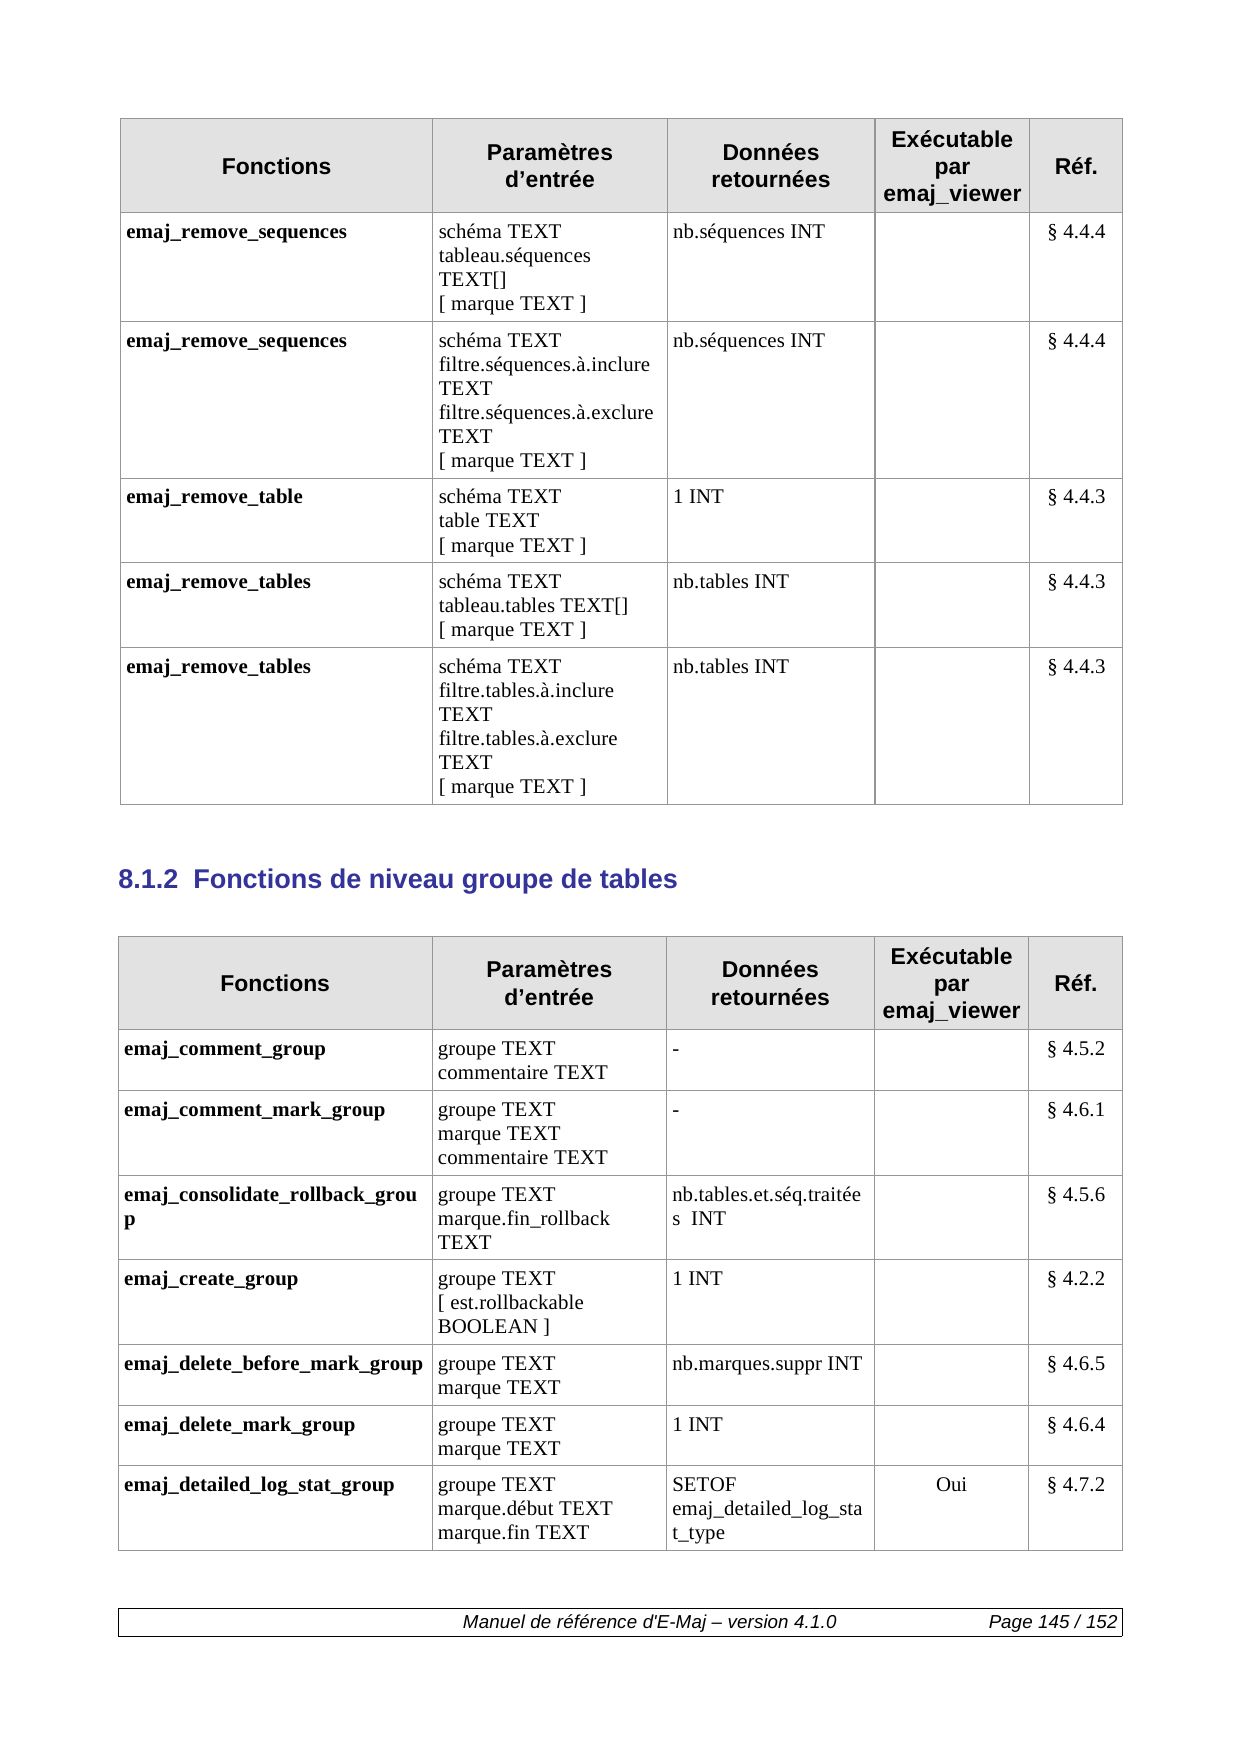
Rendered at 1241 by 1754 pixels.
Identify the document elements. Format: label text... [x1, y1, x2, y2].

table_cell § 4.4.3 [1030, 479, 1122, 562]
table_cell groupe TEXT marque.fin_rollback TEXT [433, 1176, 666, 1259]
table_cell [876, 213, 1029, 321]
table_header Exécutable par emaj_viewer [875, 937, 1028, 1029]
table_cell emaj_delete_before_mark_group [119, 1345, 432, 1404]
table_cell schéma TEXT table TEXT [ marque TEXT ] [433, 479, 667, 562]
table_cell emaj_remove_sequences [121, 213, 432, 321]
table_header Réf. [1030, 119, 1122, 212]
table_header Fonctions [119, 937, 432, 1029]
table_cell 1 INT [667, 1406, 874, 1465]
table_cell [876, 479, 1029, 562]
table_cell - [667, 1030, 874, 1090]
table_cell § 4.5.6 [1029, 1176, 1122, 1259]
table_cell § 4.7.2 [1029, 1466, 1122, 1550]
table_cell groupe TEXT marque TEXT commentaire TEXT [433, 1091, 666, 1174]
table_cell 1 INT [668, 479, 874, 562]
table_cell [875, 1030, 1028, 1090]
table_cell § 4.4.3 [1030, 648, 1122, 804]
table_cell emaj_remove_tables [121, 563, 432, 647]
table_cell groupe TEXT marque.début TEXT marque.fin TEXT [433, 1466, 666, 1550]
table_cell § 4.6.5 [1029, 1345, 1122, 1404]
table_cell emaj_remove_table [121, 479, 432, 562]
table_cell § 4.4.3 [1030, 563, 1122, 647]
table_cell § 4.6.4 [1029, 1406, 1122, 1465]
table_header Données retournées [668, 119, 874, 212]
table_header Fonctions [121, 119, 432, 212]
table_cell [875, 1091, 1028, 1174]
table_cell § 4.4.4 [1030, 322, 1122, 477]
table_cell schéma TEXT filtre.tables.à.inclure TEXT filtre.tables.à.exclure TEXT [ marque TEXT ] [433, 648, 667, 804]
table_cell groupe TEXT marque TEXT [433, 1345, 666, 1404]
table_cell emaj_consolidate_rollback_group [119, 1176, 432, 1259]
table_header Paramètres d’entrée [433, 937, 666, 1029]
table_cell emaj_detailed_log_stat_group [119, 1466, 432, 1550]
table_cell emaj_remove_sequences [121, 322, 432, 477]
table_cell [876, 563, 1029, 647]
table_cell [875, 1345, 1028, 1404]
table_cell § 4.5.2 [1029, 1030, 1122, 1090]
table_cell nb.tables.et.séq.traitées INT [667, 1176, 874, 1259]
table_header Données retournées [667, 937, 874, 1029]
table_cell schéma TEXT filtre.séquences.à.inclure TEXT filtre.séquences.à.exclure TEXT [ marque TEXT ] [433, 322, 667, 477]
table_cell schéma TEXT tableau.tables TEXT[] [ marque TEXT ] [433, 563, 667, 647]
table_cell groupe TEXT [ est.rollbackable BOOLEAN ] [433, 1260, 666, 1344]
table_cell § 4.2.2 [1029, 1260, 1122, 1344]
table_header Exécutable par emaj_viewer [876, 119, 1029, 212]
table_cell emaj_comment_group [119, 1030, 432, 1090]
table_cell § 4.4.4 [1030, 213, 1122, 321]
table_cell SETOF emaj_detailed_log_stat_type [667, 1466, 874, 1550]
table_cell emaj_remove_tables [121, 648, 432, 804]
table_cell emaj_delete_mark_group [119, 1406, 432, 1465]
table_cell [875, 1176, 1028, 1259]
table_cell [876, 322, 1029, 477]
subtitle Fonctions de niveau groupe de tables [118, 863, 1122, 894]
table_cell nb.séquences INT [668, 322, 874, 477]
table_cell emaj_create_group [119, 1260, 432, 1344]
table_cell Oui [875, 1466, 1028, 1550]
table_cell - [667, 1091, 874, 1174]
table_cell groupe TEXT marque TEXT [433, 1406, 666, 1465]
table_cell [876, 648, 1029, 804]
table_cell [875, 1260, 1028, 1344]
table_cell nb.marques.suppr INT [667, 1345, 874, 1404]
table_cell § 4.6.1 [1029, 1091, 1122, 1174]
table_cell 1 INT [667, 1260, 874, 1344]
table_cell nb.tables INT [668, 563, 874, 647]
table_cell groupe TEXT commentaire TEXT [433, 1030, 666, 1090]
table_cell schéma TEXT tableau.séquences TEXT[] [ marque TEXT ] [433, 213, 667, 321]
table_header Réf. [1029, 937, 1122, 1029]
table_header Paramètres d’entrée [433, 119, 667, 212]
table_cell [875, 1406, 1028, 1465]
table_cell emaj_comment_mark_group [119, 1091, 432, 1174]
table_cell nb.séquences INT [668, 213, 874, 321]
table_cell nb.tables INT [668, 648, 874, 804]
